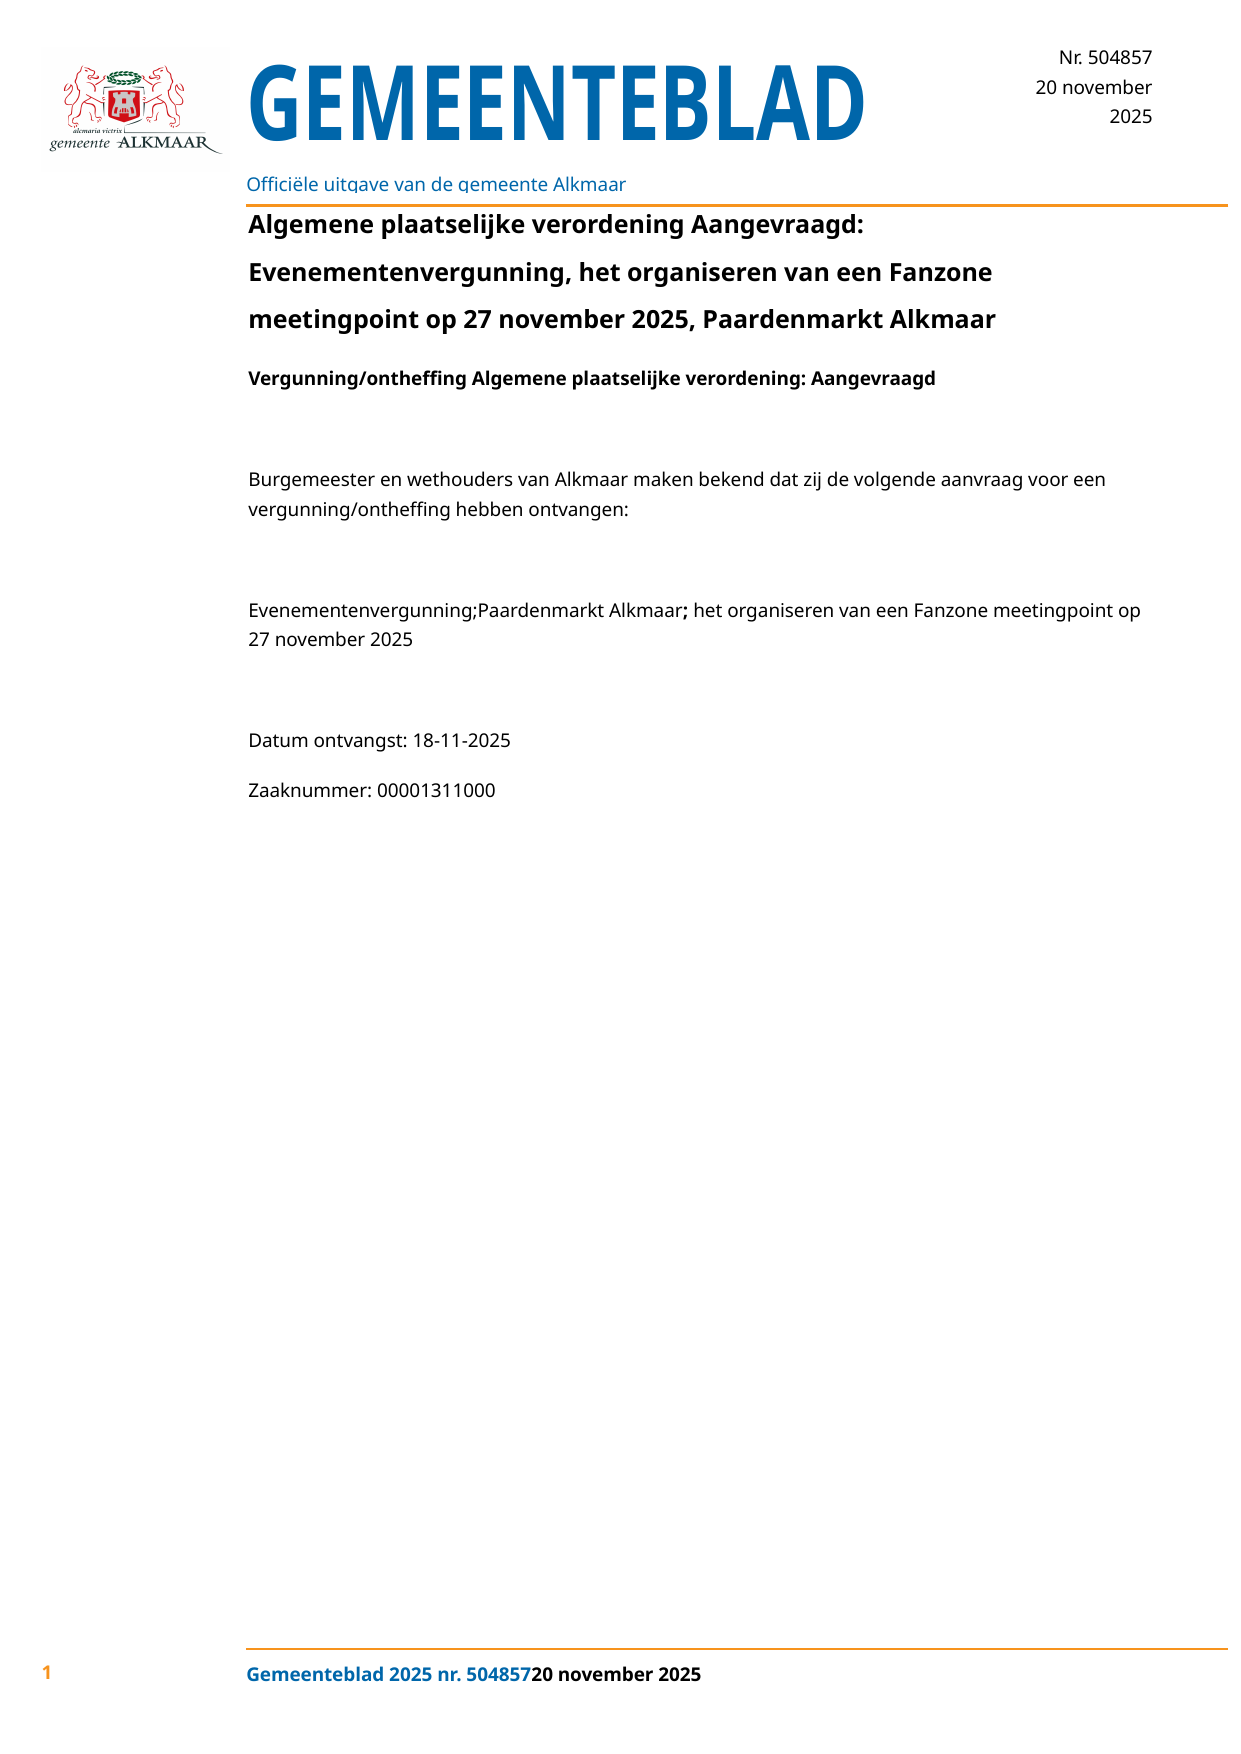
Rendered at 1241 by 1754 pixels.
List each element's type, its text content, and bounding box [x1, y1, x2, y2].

text Evenementenvergunning;Paardenmarkt Alkmaar; het organiseren van een Fanzone meetingpoint op 27 november 2025 [248, 597, 1152, 652]
text Zaaknummer: 00001311000 [248, 778, 1152, 803]
text Datum ontvangst: 18-11-2025 [248, 727, 1152, 753]
text Vergunning/ontheffing Algemene plaatselijke verordening: Aangevraagd [248, 366, 1152, 391]
picture [41, 47, 231, 172]
text Algemene plaatselijke verordening Aangevraagd: Evenementenvergunning, het organiseren van een Fanzone meetingpoint op 27 november 2025, Paardenmarkt Alkmaar [248, 207, 1152, 336]
text Burgemeester en wethouders van Alkmaar maken bekend dat zij de volgende aanvraag voor een vergunning/ontheffing hebben ontvangen: [248, 466, 1152, 522]
